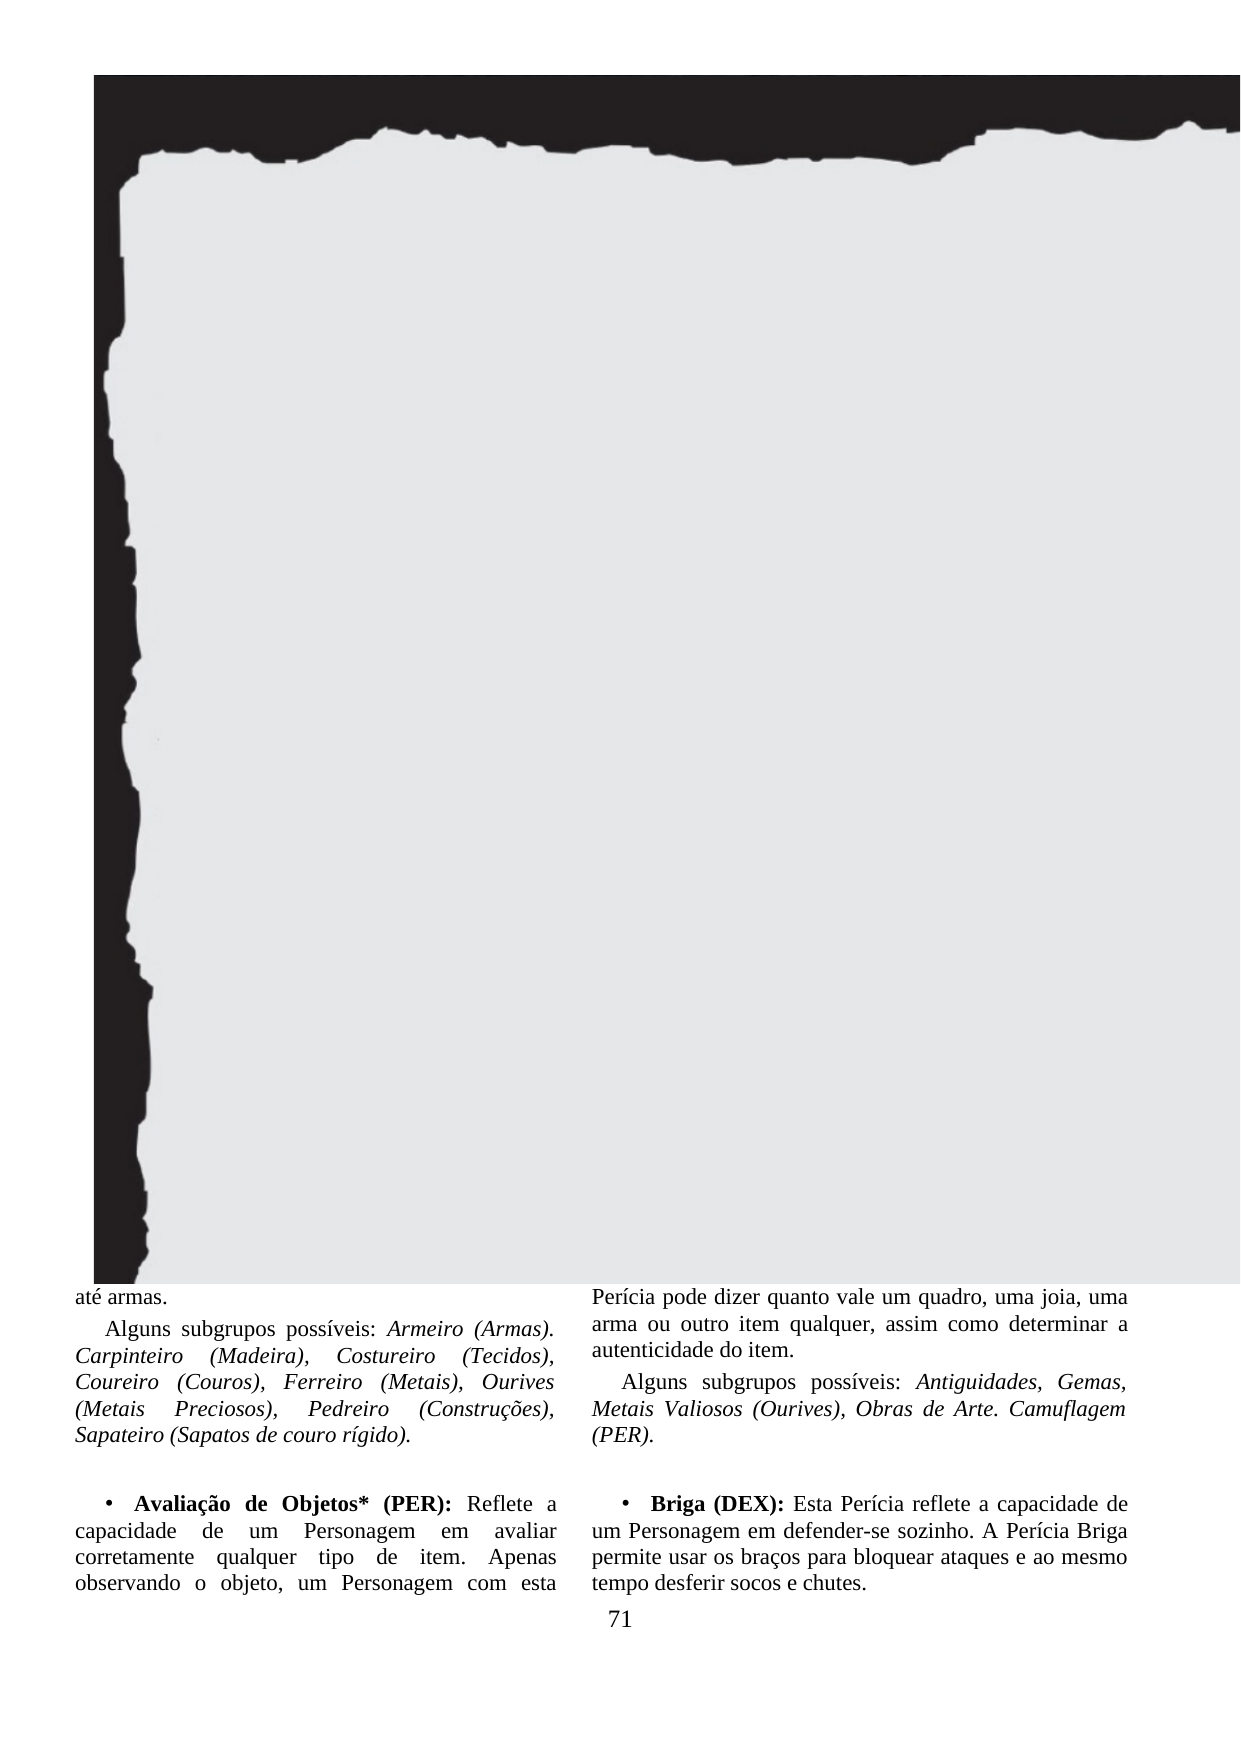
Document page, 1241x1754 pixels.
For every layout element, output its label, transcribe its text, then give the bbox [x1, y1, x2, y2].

subtitle Alguns subgrupos possíveis: Antiguidades, Gemas, Metais Valiosos (Ourives), Obras de Arte. Camuflagem (PER). [592, 1368, 1129, 1447]
subtitle Avaliação de Objetos* (PER): Reflete a capacidade de um Personagem em avaliar corretamente qualquer tipo de item. Apenas observando o objeto, um Personagem com esta [75, 1488, 557, 1596]
picture [93, 75, 1241, 1284]
subtitle Alguns subgrupos possíveis: Armeiro (Armas). Carpinteiro (Madeira), Costureiro (Tecidos), Coureiro (Couros), Ferreiro (Metais), Ourives (Metais Preciosos), Pedreiro (Construções), Sapateiro (Sapatos de couro rígido). [75, 1316, 557, 1447]
subtitle Briga (DEX): Esta Perícia reflete a capacidade de um Personagem em defender-se sozinho. A Perícia Briga permite usar os braços para bloquear ataques e ao mesmo tempo desferir socos e chutes. [592, 1488, 1129, 1596]
subtitle Perícia pode dizer quanto vale um quadro, uma joia, uma arma ou outro item qualquer, assim como determinar a autenticidade do item. [592, 1284, 1129, 1362]
subtitle até armas. [75, 1283, 557, 1309]
